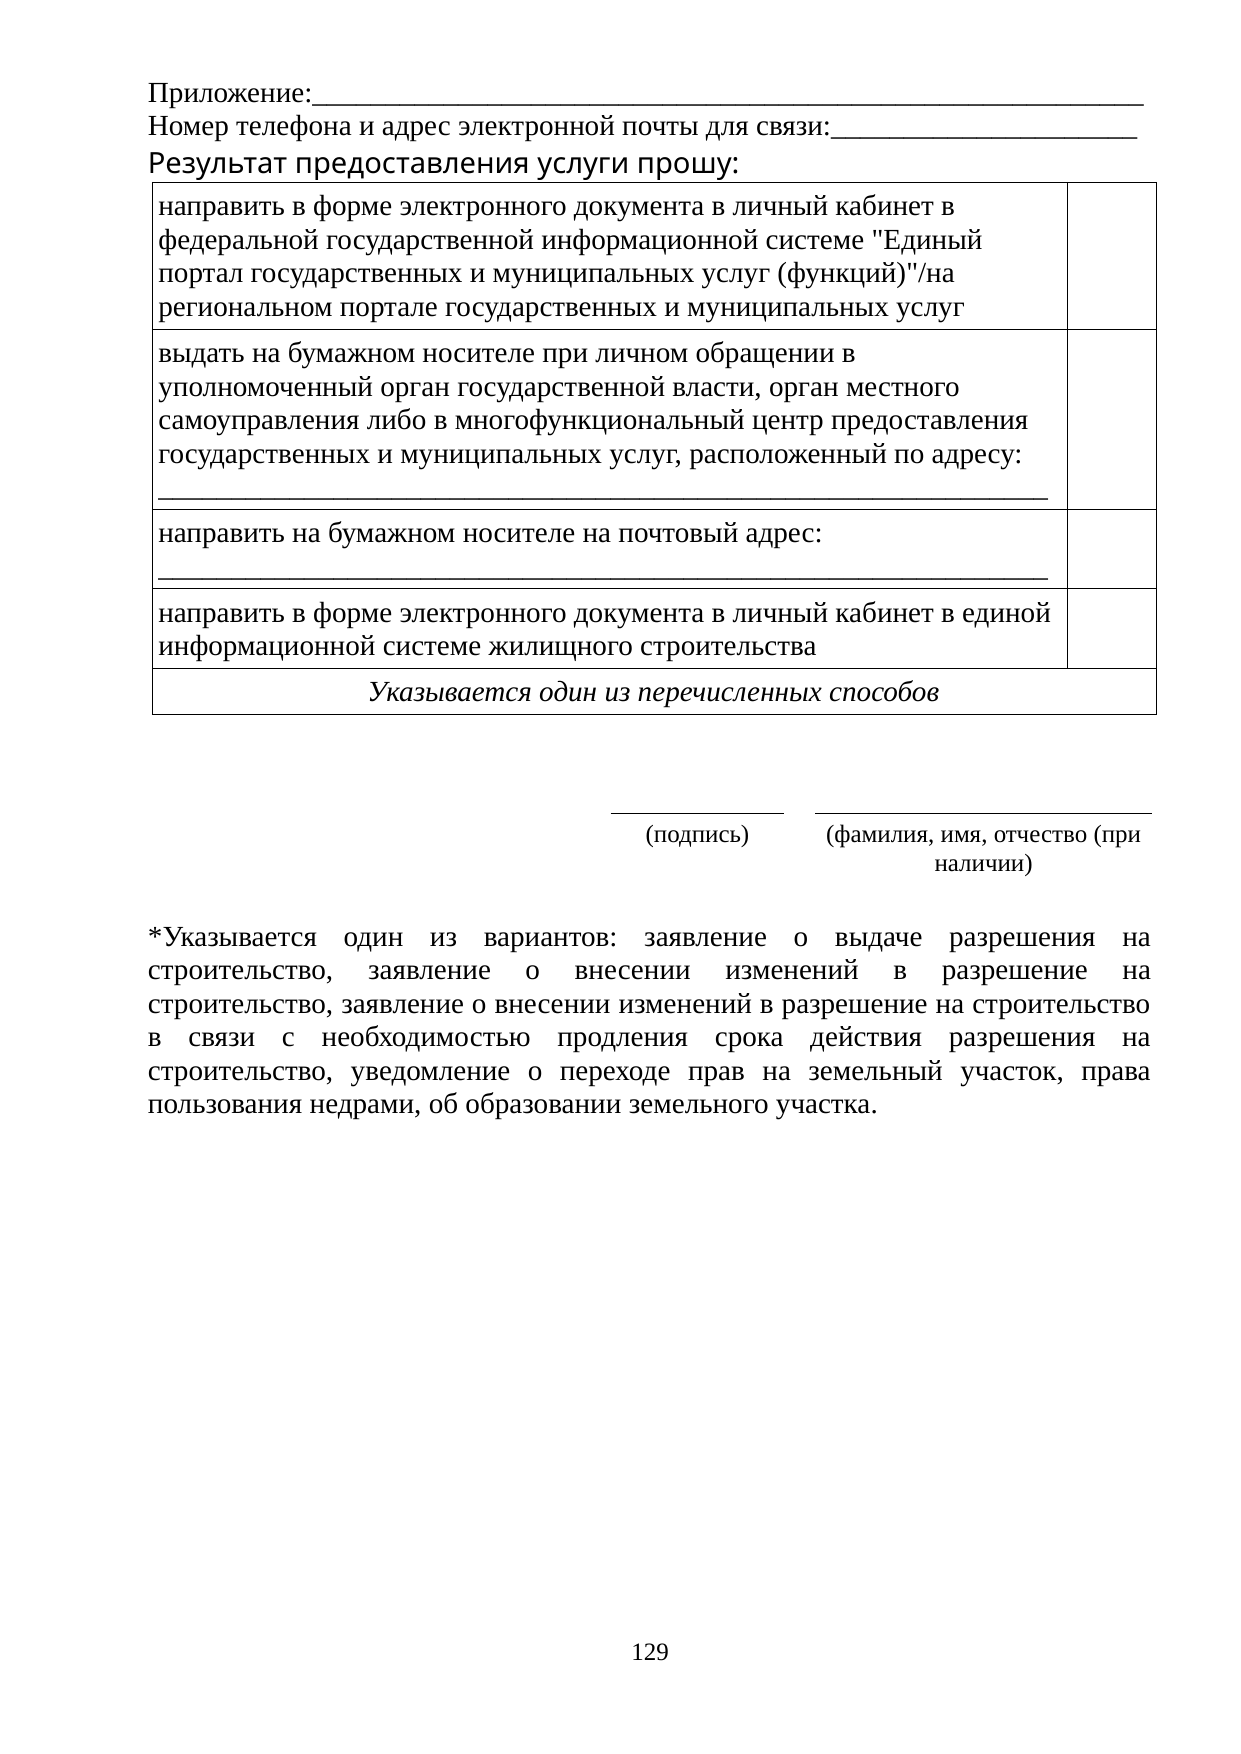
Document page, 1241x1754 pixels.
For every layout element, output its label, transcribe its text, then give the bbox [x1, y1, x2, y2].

table_header [1068, 183, 1156, 328]
table_header [611, 773, 784, 813]
table_header [784, 773, 815, 813]
table_cell [784, 813, 815, 885]
table_cell [1068, 510, 1156, 588]
text *Указывается один из вариантов: заявление о выдаче разрешения на строительство, заявление о внесении изменений в разрешение на строительство, заявление о внесении изменений в разрешение на строительство в связи с необходимостью продления срока действия разрешения на строительство, уведомление о переходе прав на земельный участок, права пользования недрами, об образовании земельного участка. [148, 919, 1152, 1120]
table_cell (фамилия, имя, отчество (при наличии) [815, 814, 1152, 885]
table_cell [1068, 589, 1156, 668]
table_cell [1068, 330, 1156, 509]
text Приложение:_________________________________________________________ [148, 75, 1152, 108]
table_cell выдать на бумажном носителе при личном обращении в уполномоченный орган государственной власти, орган местного самоуправления либо в многофункциональный центр предоставления государственных и муниципальных услуг, расположенный по адресу: _____________________________________________________________ [153, 330, 1067, 509]
table_cell Указывается один из перечисленных способов [153, 669, 1156, 714]
table_cell направить на бумажном носителе на почтовый адрес: _____________________________________________________________ [153, 510, 1067, 588]
table_header направить в форме электронного документа в личный кабинет в федеральной государственной информационной системе "Единый портал государственных и муниципальных услуг (функций)"/на региональном портале государственных и муниципальных услуг [153, 183, 1067, 328]
table_cell направить в форме электронного документа в личный кабинет в единой информационной системе жилищного строительства [153, 589, 1067, 668]
table_cell (подпись) [611, 814, 784, 885]
text Номер телефона и адрес электронной почты для связи:_____________________ [148, 108, 1152, 142]
text Результат предоставления услуги прошу: [148, 142, 1152, 182]
table_header [815, 773, 1152, 813]
